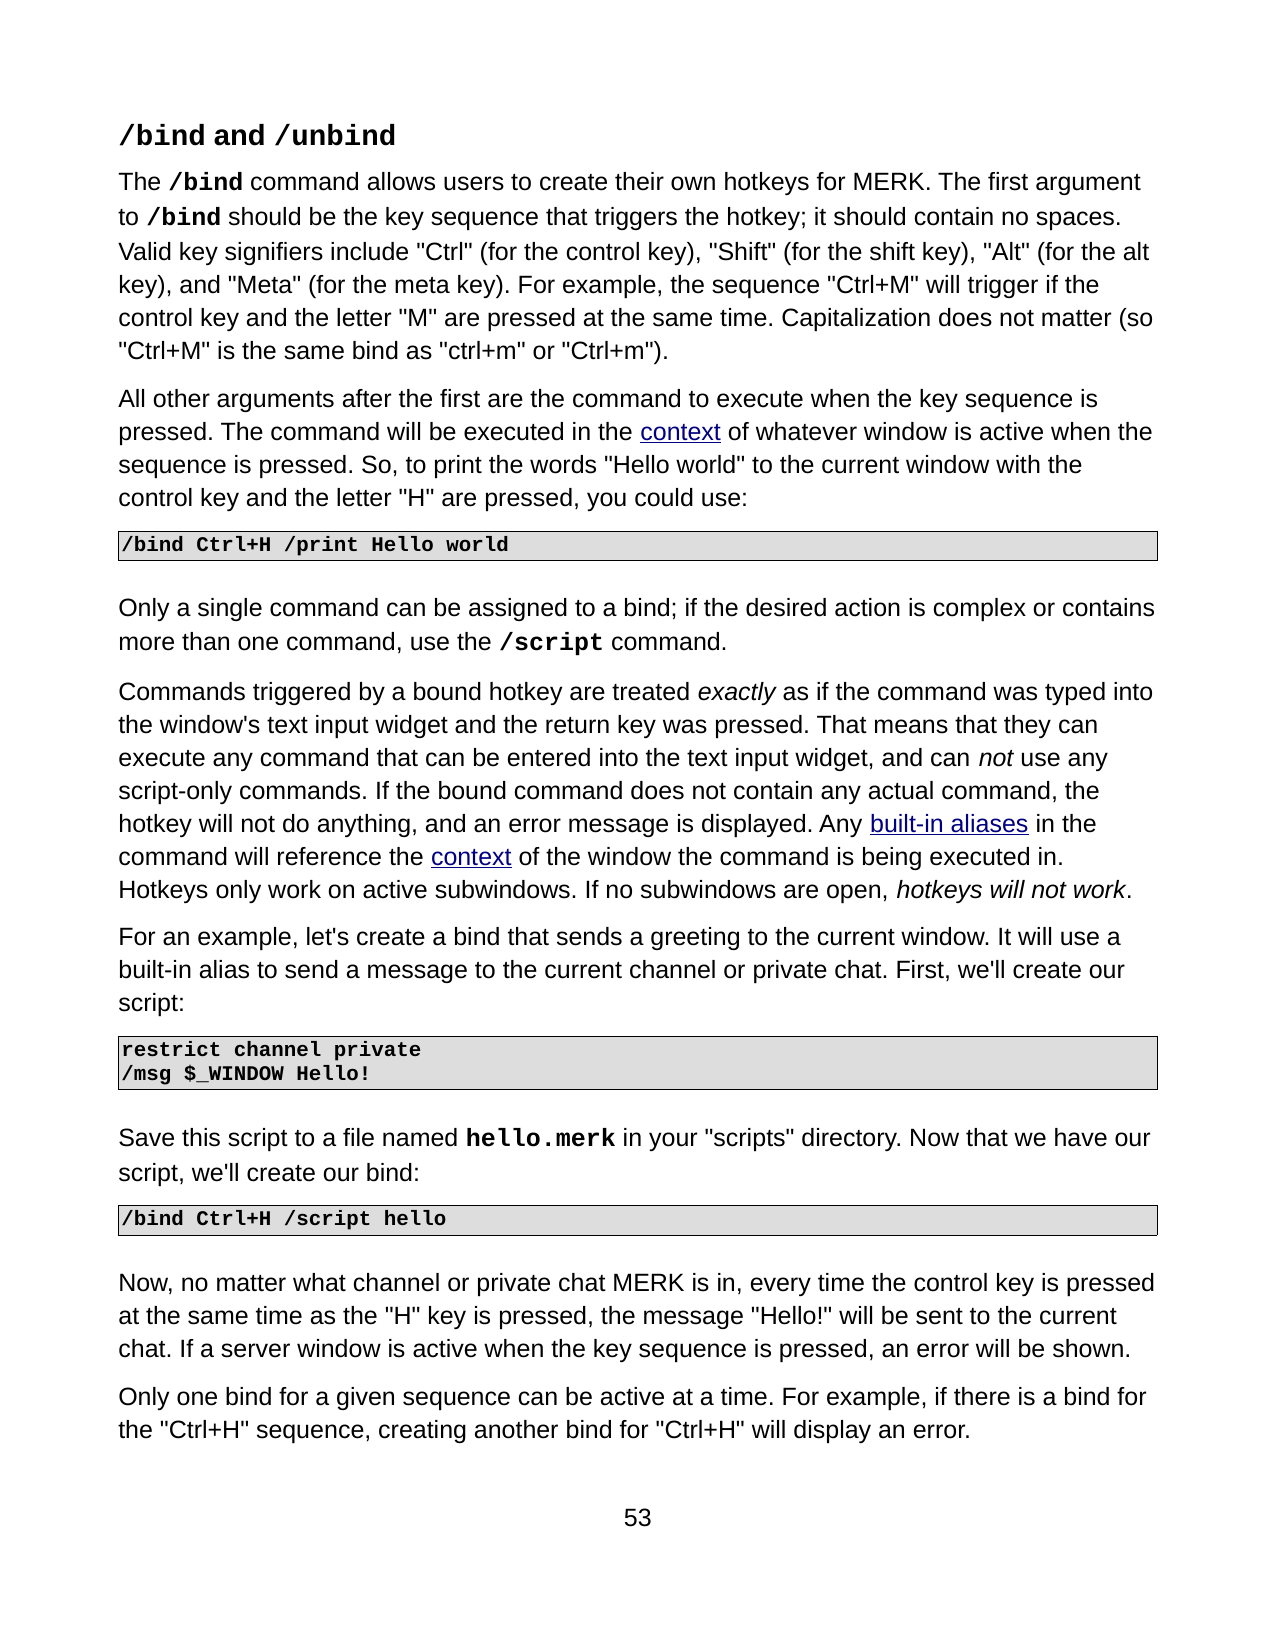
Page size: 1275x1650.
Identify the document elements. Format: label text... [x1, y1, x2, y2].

table_header /bind Ctrl+H /print Hello world [119, 532, 1157, 560]
text Save this script to a file named hello.merk in your "scripts" directory. Now that we have our script, we'll create our bind: [118, 1090, 1157, 1186]
table_header /bind Ctrl+H /script hello [119, 1206, 1157, 1235]
table_header restrict channel private /msg $_WINDOW Hello! [119, 1037, 1157, 1089]
text Only a single command can be assigned to a bind; if the desired action is complex or contains more than one command, use the /script command. [118, 561, 1157, 657]
text For an example, let's create a bind that sends a greeting to the current window. It will use a built-in alias to send a message to the current channel or private chat. First, we'll create our script: [118, 922, 1157, 1017]
text Now, no matter what channel or private chat MERK is in, every time the control key is pressed at the same time as the "H" key is pressed, the message "Hello!" will be sent to the current chat. If a server window is active when the key sequence is pressed, an error will be shown. [118, 1236, 1157, 1363]
text Commands triggered by a bound hotkey are treated exactly as if the command was typed into the window's text input widget and the return key was pressed. That means that they can execute any command that can be entered into the text input widget, and can not use any script-only commands. If the bound command does not contain any actual command, the hotkey will not do anything, and an error message is displayed. Any built-in aliases in the command will reference the context of the window the command is being executed in. Hotkeys only work on active subwindows. If no subwindows are open, hotkeys will not work. [118, 677, 1157, 903]
text The /bind command allows users to create their own hotkeys for MERK. The first argument to /bind should be the key sequence that triggers the hotkey; it should contain no spaces. Valid key signifiers include "Ctrl" (for the control key), "Shift" (for the shift key), "Alt" (for the alt key), and "Meta" (for the meta key). For example, the sequence "Ctrl+M" will trigger if the control key and the letter "M" are pressed at the same time. Capitalization does not matter (so "Ctrl+M" is the same bind as "ctrl+m" or "Ctrl+m"). [118, 167, 1157, 365]
text All other arguments after the first are the command to execute when the key sequence is pressed. The command will be executed in the context of whatever window is active when the sequence is pressed. So, to print the words "Hello world" to the current window with the control key and the letter "H" are pressed, you could use: [118, 384, 1157, 512]
text Only one bind for a given sequence can be active at a time. For example, if there is a bind for the "Ctrl+H" sequence, creating another bind for "Ctrl+H" will display an error. [118, 1382, 1157, 1444]
subtitle /bind and /unbind [118, 118, 1157, 154]
